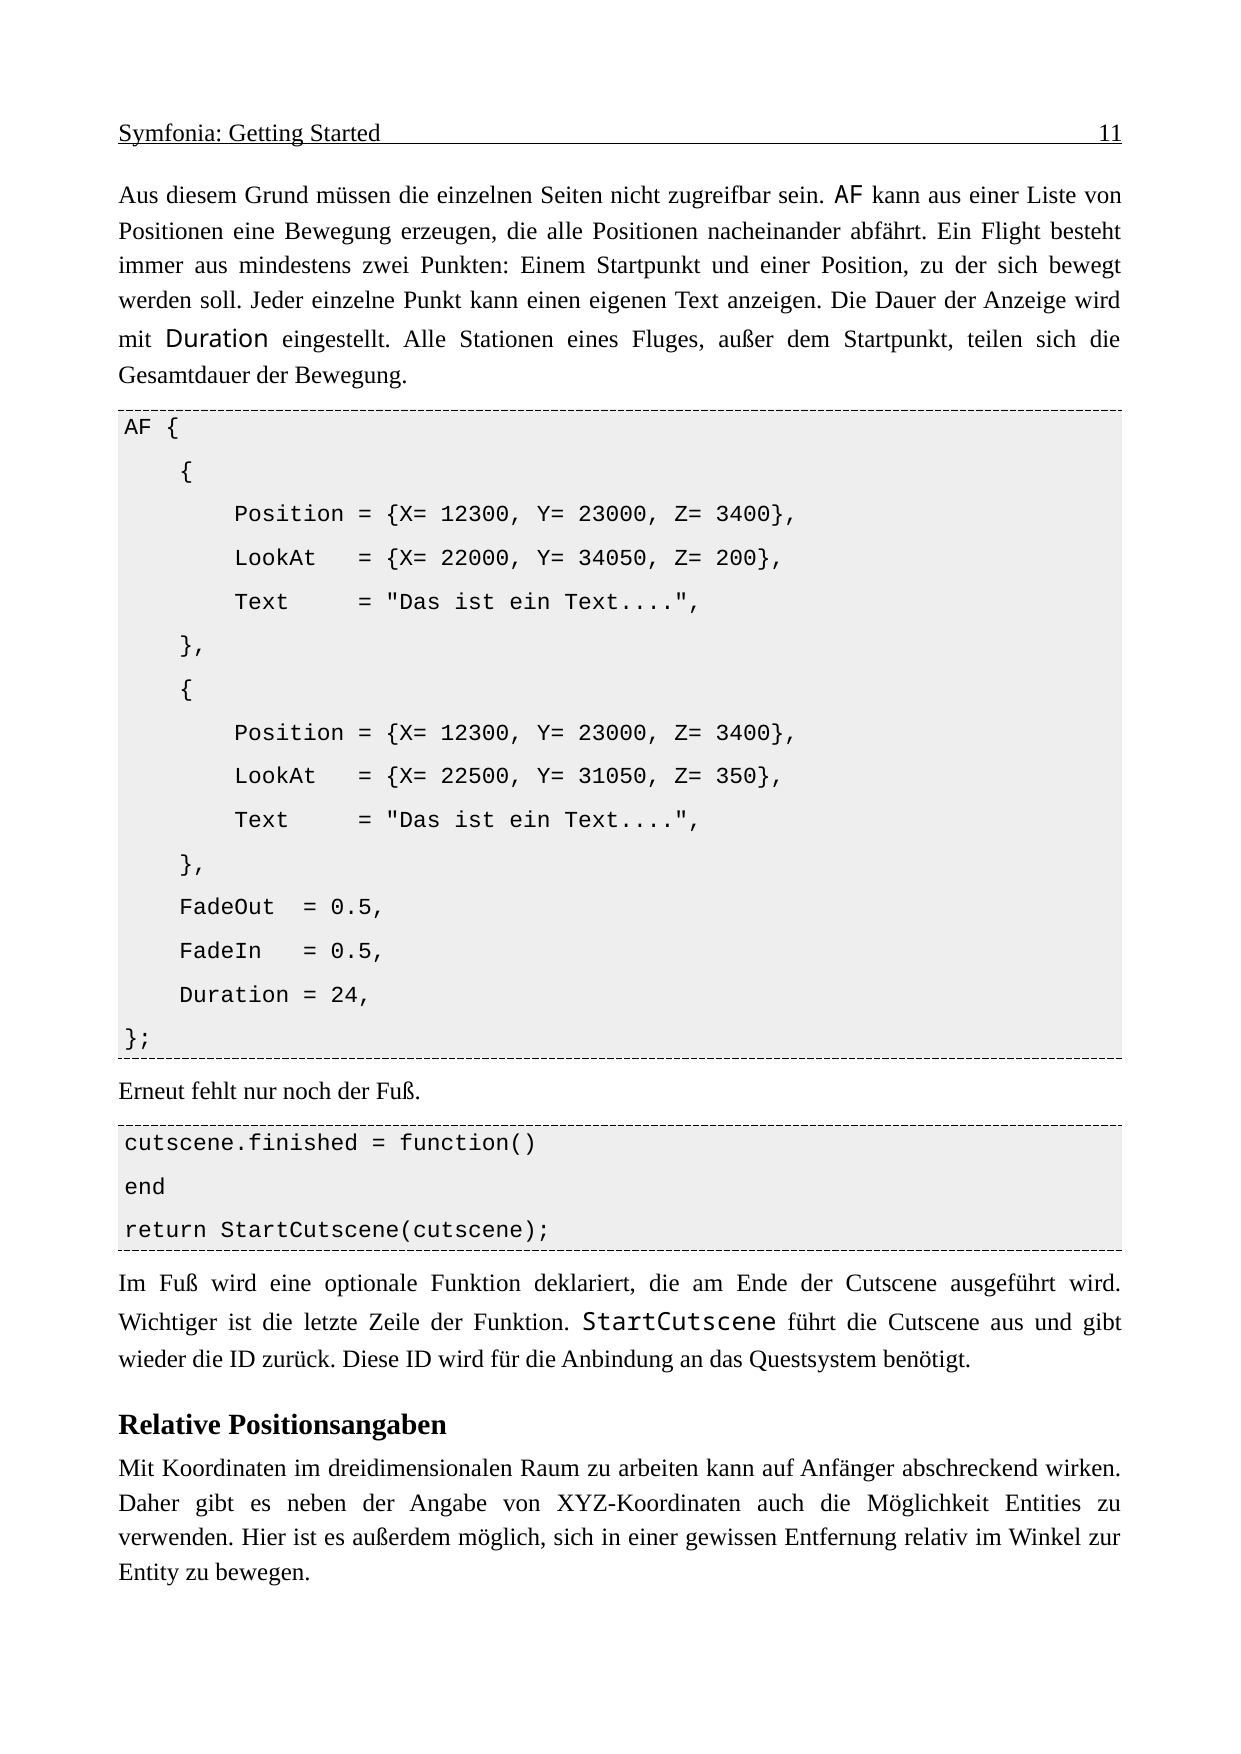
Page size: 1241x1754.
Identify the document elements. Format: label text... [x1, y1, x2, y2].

text FadeOut = 0.5, [118, 889, 1122, 922]
text Duration = 24, [118, 977, 1122, 1009]
text }; [118, 1021, 1122, 1058]
text { [118, 671, 1122, 703]
text AF { [118, 409, 1122, 441]
text { [118, 453, 1122, 485]
text }, [118, 846, 1122, 878]
subtitle Relative Positionsangaben [118, 1407, 1122, 1441]
text LookAt = {X= 22000, Y= 34050, Z= 200}, [118, 540, 1122, 572]
text Aus diesem Grund müssen die einzelnen Seiten nicht zugreifbar sein. AF kann aus einer Liste von Positionen eine Bewegung erzeugen, die alle Positionen nacheinander abfährt. Ein Flight besteht immer aus mindestens zwei Punkten: Einem Startpunkt und einer Position, zu der sich bewegt werden soll. Jeder einzelne Punkt kann einen eigenen Text anzeigen. Die Dauer der Anzeige wird mit Duration eingestellt. Alle Stationen eines Fluges, außer dem Startpunkt, teilen sich die Gesamtdauer der Bewegung. [118, 176, 1122, 389]
text Position = {X= 12300, Y= 23000, Z= 3400}, [118, 715, 1122, 747]
text Position = {X= 12300, Y= 23000, Z= 3400}, [118, 497, 1122, 529]
text return StartCutscene(cutscene); [118, 1213, 1122, 1251]
text cutscene.finished = function() [118, 1125, 1122, 1157]
text Erneut fehlt nur noch der Fuß. [118, 1076, 1122, 1105]
text Mit Koordinaten im dreidimensionalen Raum zu arbeiten kann auf Anfänger abschreckend wirken. Daher gibt es neben der Angabe von XYZ-Koordinaten auch die Möglichkeit Entities zu verwenden. Hier ist es außerdem möglich, sich in einer gewissen Entfernung relativ im Winkel zur Entity zu bewegen. [118, 1453, 1122, 1586]
text Text = "Das ist ein Text....", [118, 584, 1122, 616]
text }, [118, 628, 1122, 660]
text end [118, 1169, 1122, 1201]
text LookAt = {X= 22500, Y= 31050, Z= 350}, [118, 759, 1122, 791]
text FadeIn = 0.5, [118, 933, 1122, 965]
text Im Fuß wird eine optionale Funktion deklariert, die am Ende der Cutscene ausgeführt wird. Wichtiger ist die letzte Zeile der Funktion. StartCutscene führt die Cutscene aus und gibt wieder die ID zurück. Diese ID wird für die Anbindung an das Questsystem benötigt. [118, 1268, 1122, 1372]
text Text = "Das ist ein Text....", [118, 802, 1122, 834]
